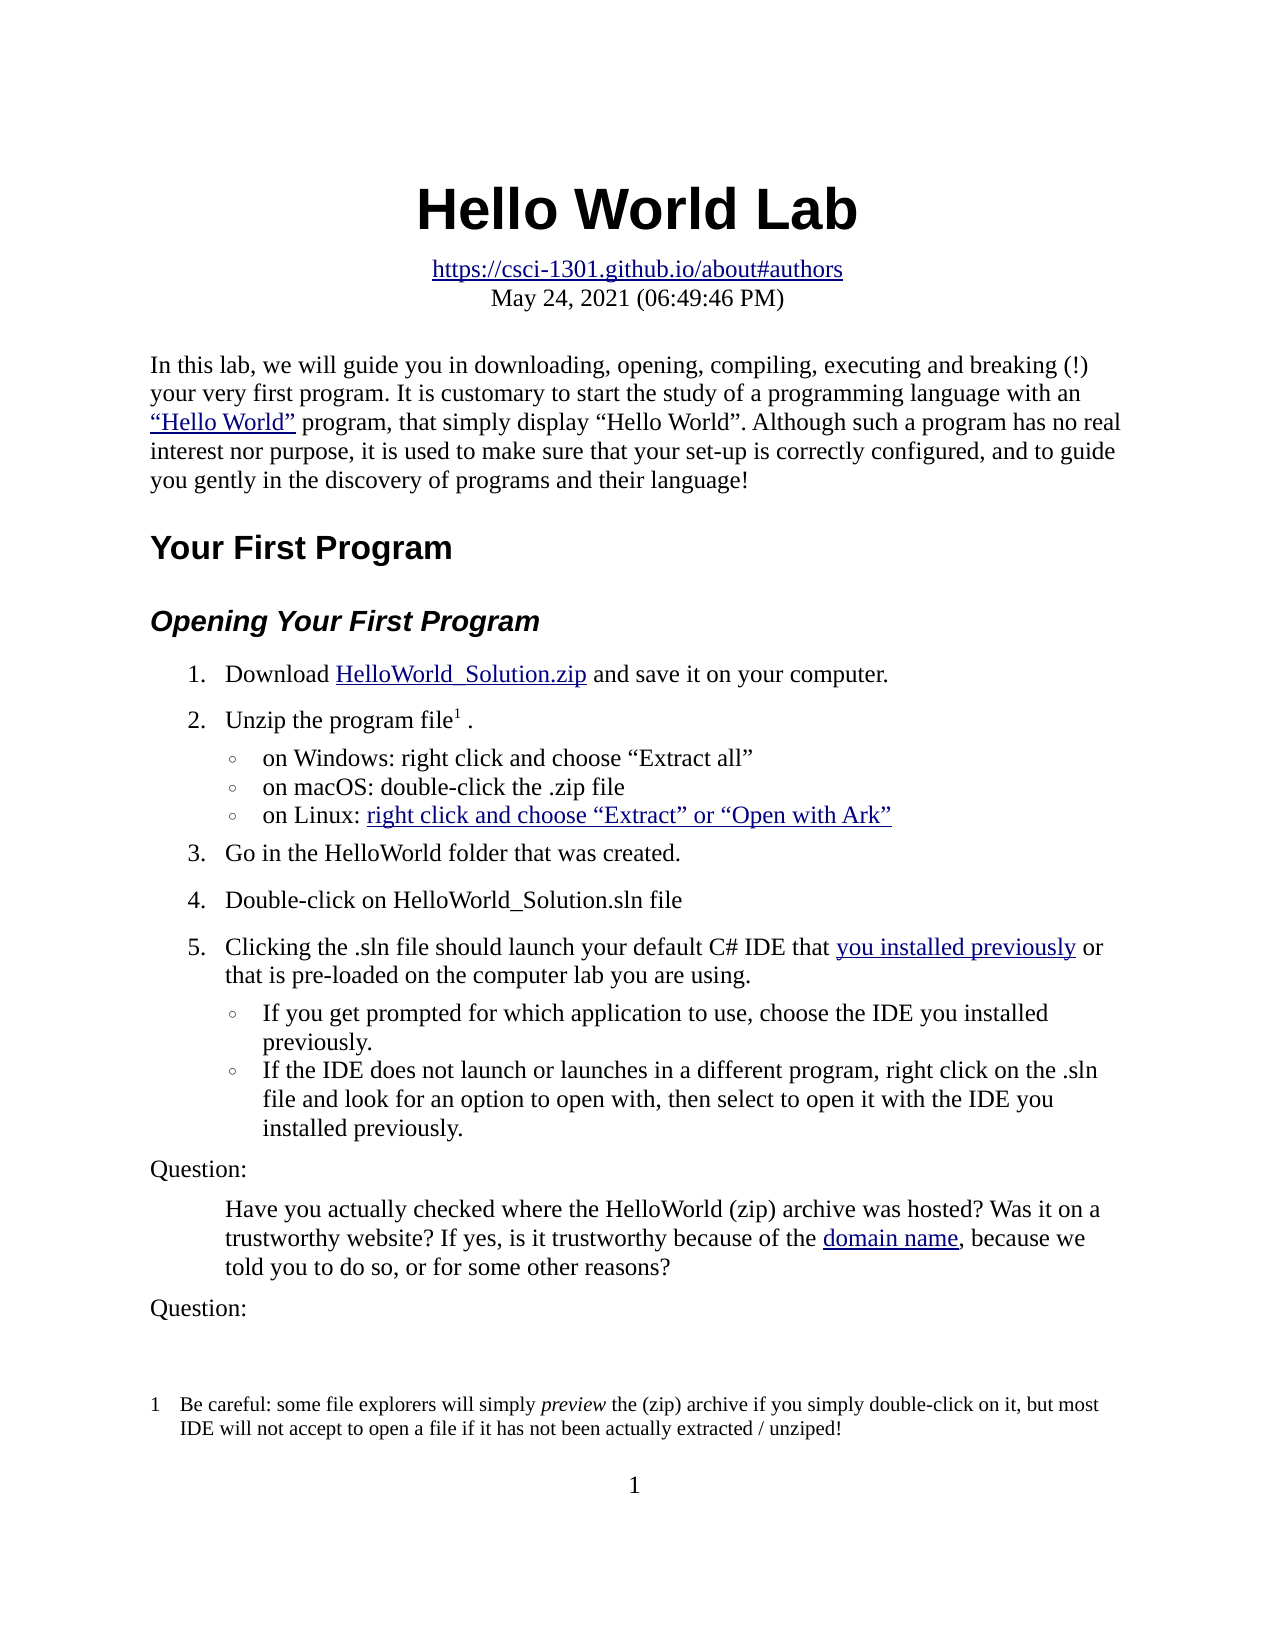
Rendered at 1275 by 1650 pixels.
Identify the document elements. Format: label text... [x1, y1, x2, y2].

list Download HelloWorld_Solution.zip and save it on your computer. [187, 659, 1125, 687]
subtitle Opening Your First Program [150, 604, 1125, 637]
text https://csci-1301.github.io/about#authors [150, 254, 1125, 283]
list Double-click on HelloWorld_Solution.sln file [187, 885, 1125, 914]
text Question: [150, 1154, 1125, 1182]
list Go in the HelloWorld folder that was created. [187, 838, 1125, 867]
text Have you actually checked where the HelloWorld (zip) archive was hosted? Was it on a trustworthy website? If yes, is it trustworthy because of the domain name, because we told you to do so, or for some other reasons? [225, 1194, 1125, 1281]
text Question: [150, 1293, 1125, 1321]
list on Windows: right click and choose “Extract all” [225, 743, 1125, 772]
list on macOS: double-click the .zip file [225, 772, 1125, 801]
list Clicking the .sln file should launch your default C# IDE that you installed previously or that is pre-loaded on the computer lab you are using. [187, 932, 1125, 989]
text In this lab, we will guide you in downloading, opening, compiling, executing and breaking (!) your very first program. It is customary to start the study of a programming language with an “Hello World” program, that simply display “Hello World”. Although such a program has no real interest nor purpose, it is used to make sure that your set-up is correctly configured, and to guide you gently in the discovery of programs and their language! [150, 350, 1125, 493]
list If you get prompted for which application to use, choose the IDE you installed previously. [225, 998, 1125, 1056]
subtitle Your First Program [150, 527, 1125, 566]
title Hello World Lab [150, 175, 1125, 242]
list on Linux: right click and choose “Extract” or “Open with Ark” [225, 801, 1125, 829]
text May 24, 2021 (06:49:46 PM) [150, 283, 1125, 312]
list If the IDE does not launch or launches in a different program, right click on the .sln file and look for an option to open with, then select to open it with the IDE you installed previously. [225, 1056, 1125, 1142]
list Unzip the program file . [187, 705, 1125, 734]
list Be careful: some file explorers will simply preview the (zip) archive if you simply double-click on it, but most IDE will not accept to open a file if it has not been actually extracted / unziped! [150, 1392, 1125, 1440]
